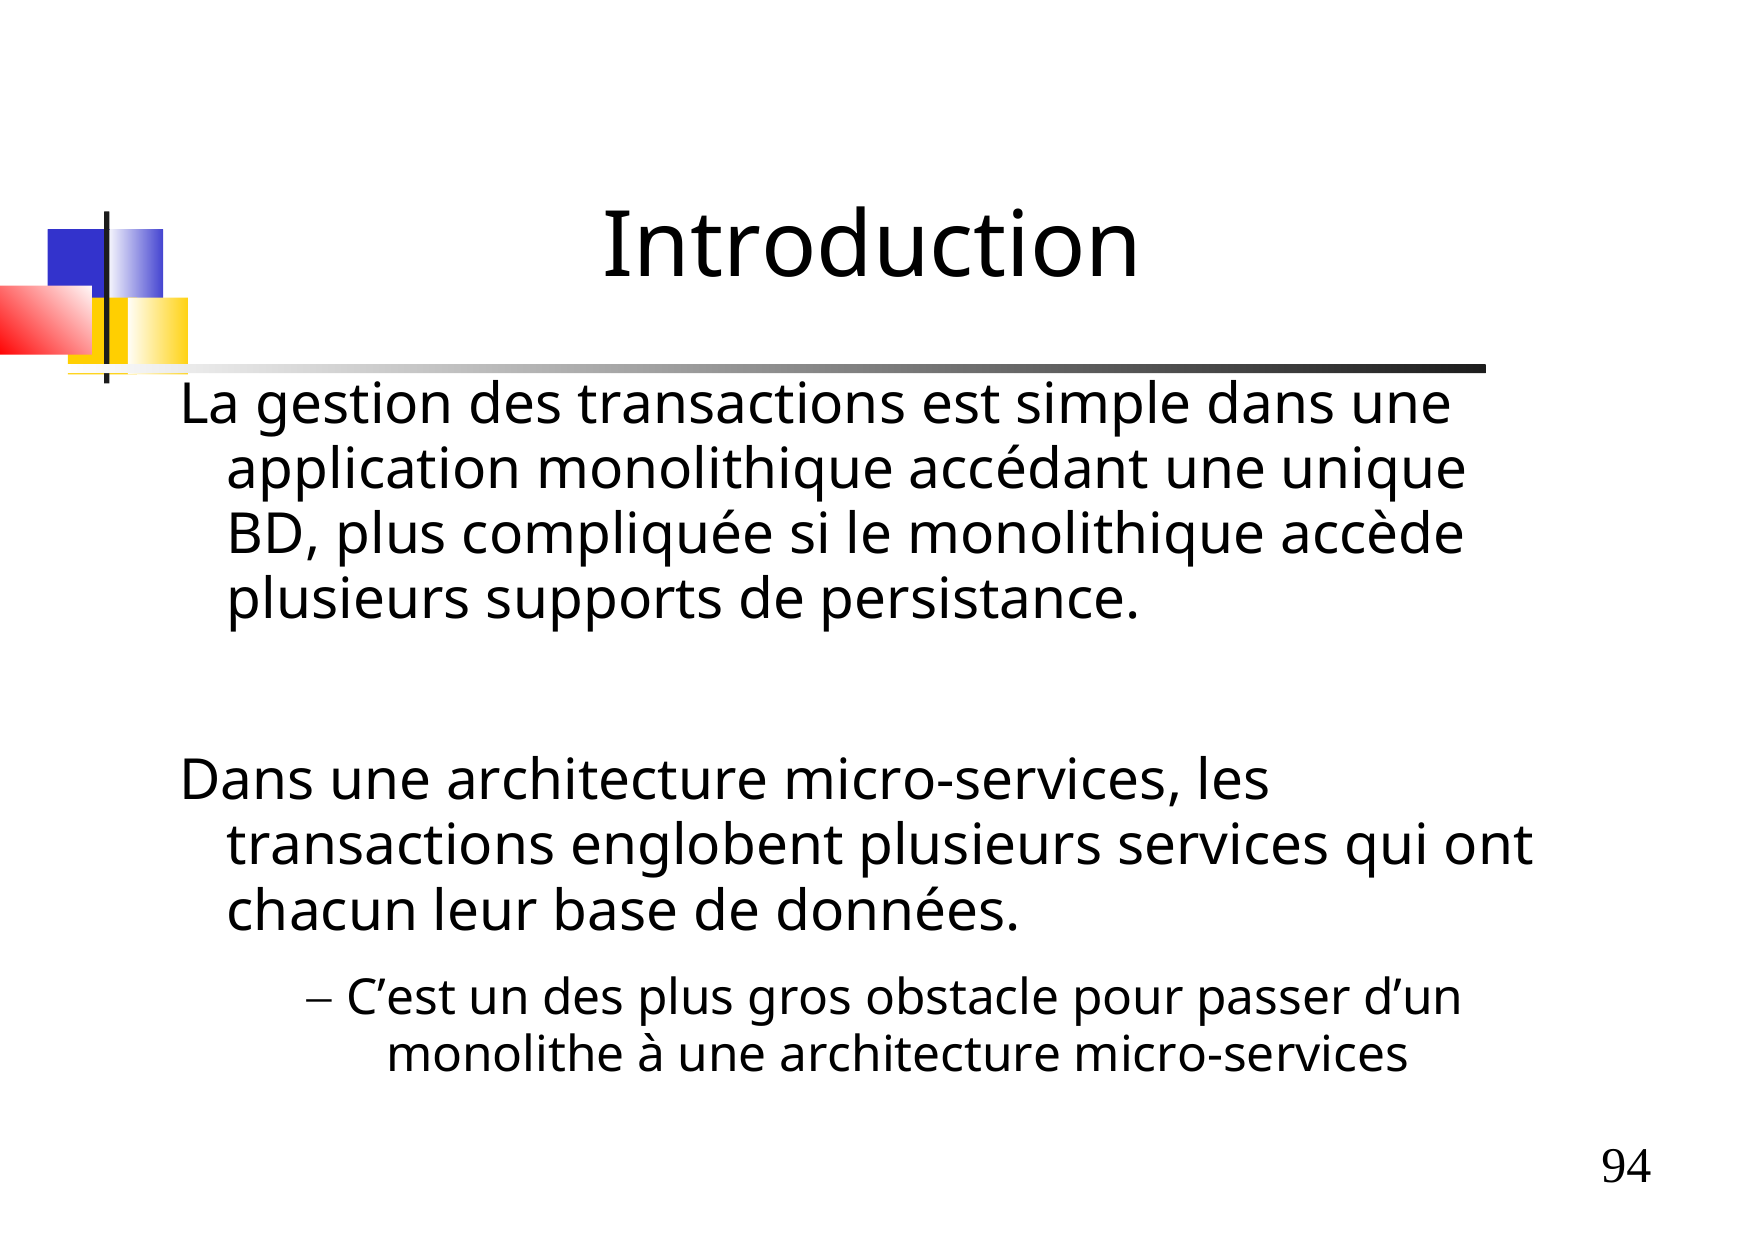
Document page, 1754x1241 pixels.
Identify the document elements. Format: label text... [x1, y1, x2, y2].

list La gestion des transactions est simple dans une application monolithique accédant une unique BD, plus compliquée si le monolithique accède plusieurs supports de persistance. Dans une architecture micro-services, les transactions englobent plusieurs services qui ont chacun leur base de données. C’est un des plus gros obstacle pour passer d’un monolithe à une architecture micro-services [179, 371, 1567, 1091]
title Introduction [179, 139, 1567, 351]
